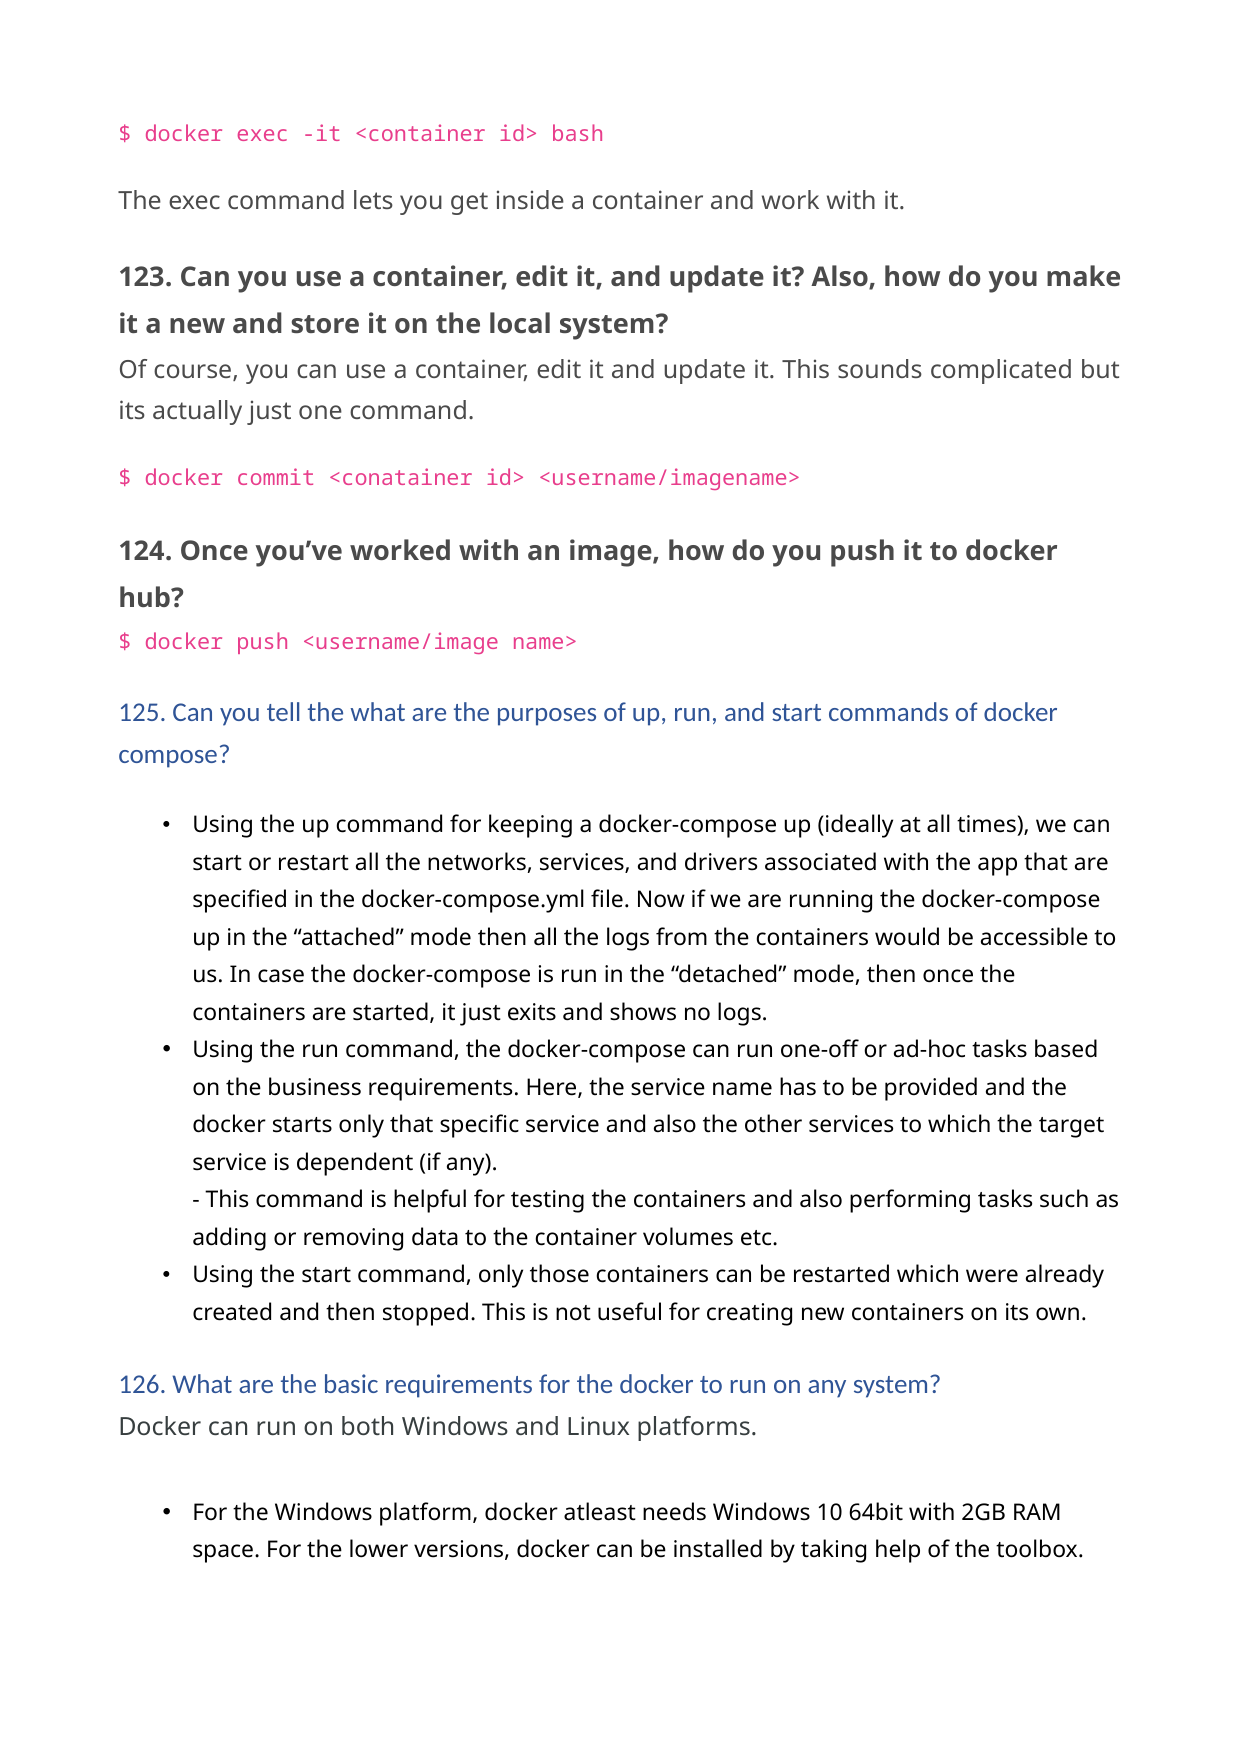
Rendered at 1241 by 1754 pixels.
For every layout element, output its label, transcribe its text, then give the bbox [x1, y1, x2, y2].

list Using the start command, only those containers can be restarted which were already created and then stopped. This is not useful for creating new containers on its own. [162, 1258, 1122, 1327]
text $ docker push <username/image name> [118, 626, 1122, 656]
text $ docker exec -it <container id> bash [118, 118, 1122, 148]
text Docker can run on both Windows and Linux platforms. [118, 1409, 1122, 1443]
list For the Windows platform, docker atleast needs Windows 10 64bit with 2GB RAM space. For the lower versions, docker can be installed by taking help of the toolbox. [162, 1496, 1122, 1564]
text Of course, you can use a container, edit it and update it. This sounds complicated but its actually just one command. [118, 352, 1122, 426]
subtitle 123. Can you use a container, edit it, and update it? Also, how do you make it a new and store it on the local system? [118, 257, 1122, 341]
list Using the run command, the docker-compose can run one-off or ad-hoc tasks based on the business requirements. Here, the service name has to be provided and the docker starts only that specific service and also the other services to which the target service is dependent (if any). - This command is helpful for testing the containers and also performing tasks such as adding or removing data to the container volumes etc. [162, 1033, 1122, 1252]
subtitle 124. Once you’ve worked with an image, how do you push it to docker hub? [118, 531, 1122, 616]
subtitle 125. Can you tell the what are the purposes of up, run, and start commands of docker compose? [118, 695, 1122, 770]
subtitle 126. What are the basic requirements for the docker to run on any system? [118, 1367, 1122, 1400]
text $ docker commit <conatainer id> <username/imagename> [118, 462, 1122, 492]
text The exec command lets you get inside a container and work with it. [118, 183, 1122, 217]
list Using the up command for keeping a docker-compose up (ideally at all times), we can start or restart all the networks, services, and drivers associated with the app that are specified in the docker-compose.yml file. Now if we are running the docker-compose up in the “attached” mode then all the logs from the containers would be accessible to us. In case the docker-compose is run in the “detached” mode, then once the containers are started, it just exits and shows no logs. [162, 808, 1122, 1027]
